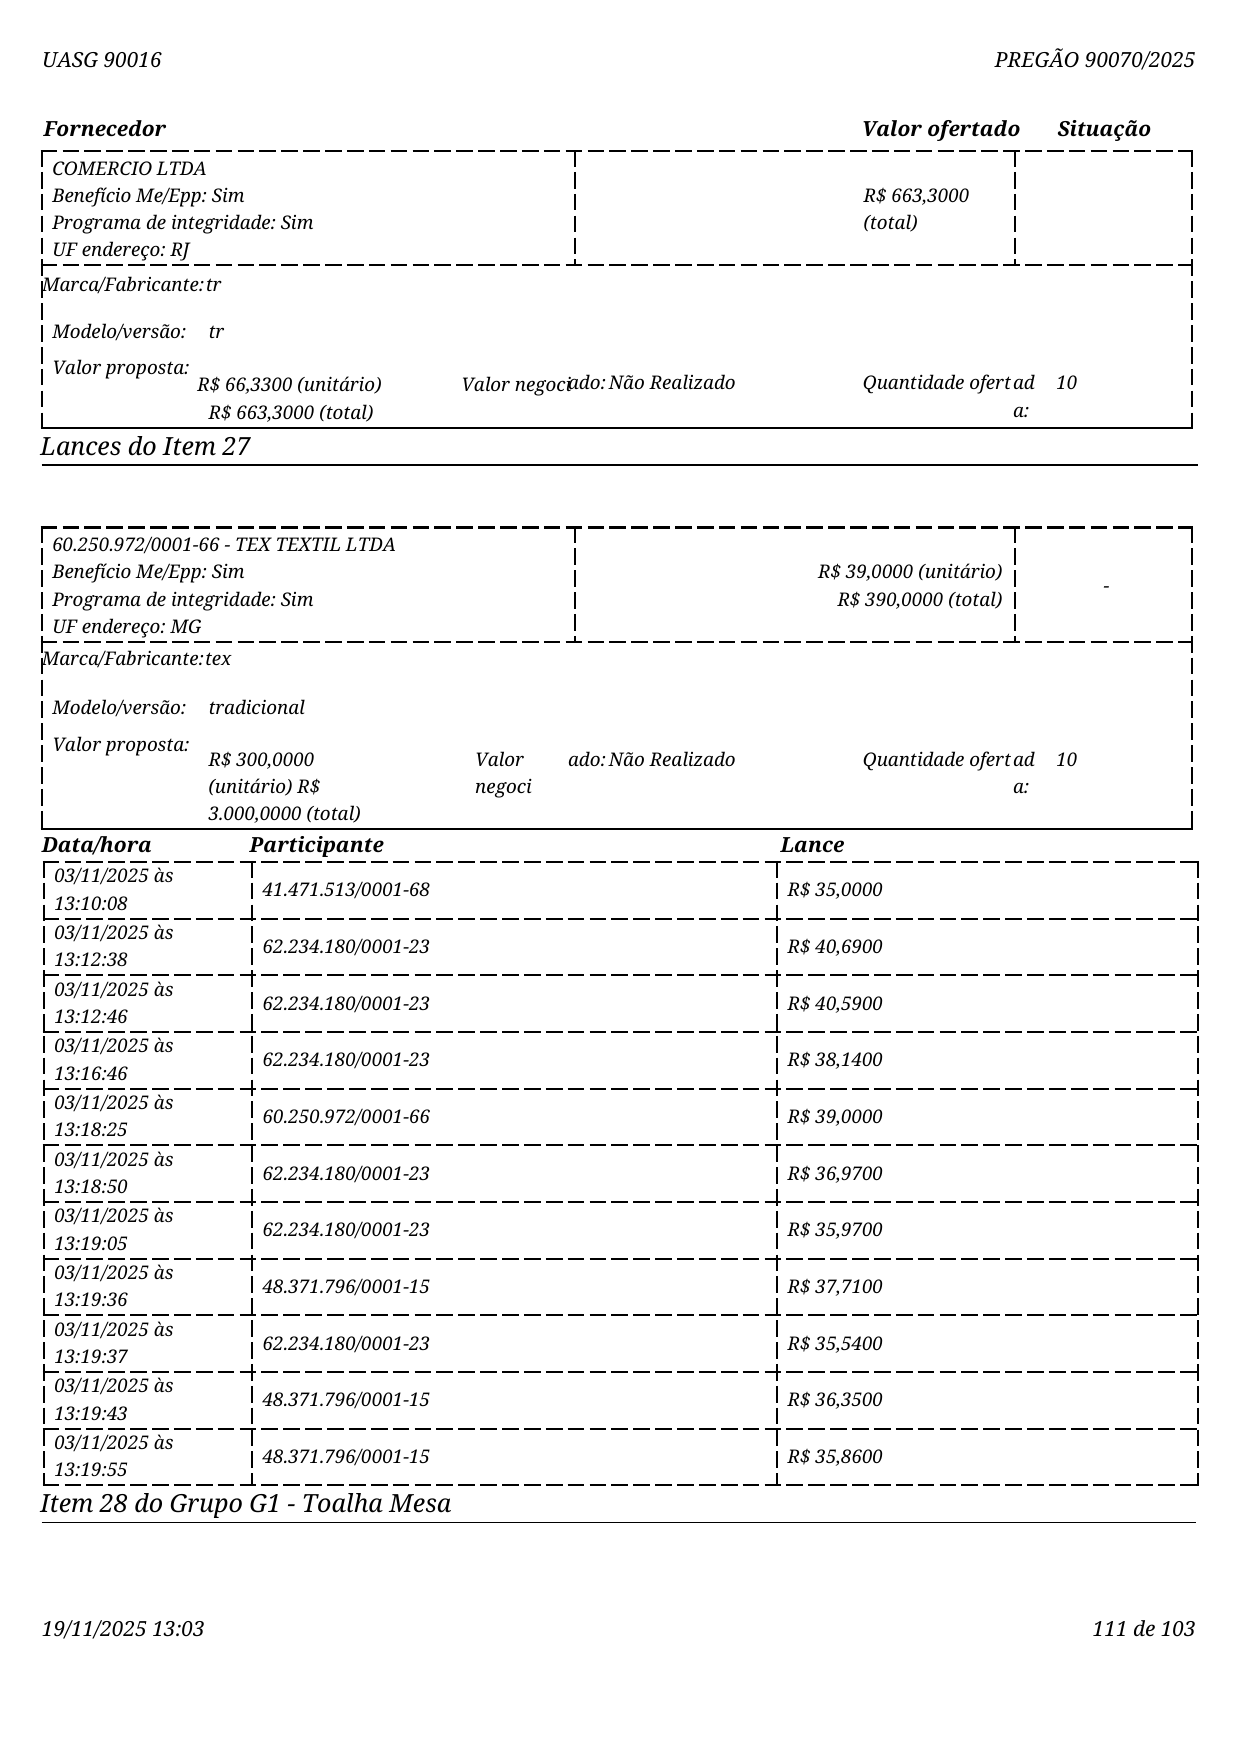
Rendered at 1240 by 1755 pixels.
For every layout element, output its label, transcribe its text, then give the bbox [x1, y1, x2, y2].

table_cell 03/11/2025 às 13:16:46 [44, 1031, 252, 1087]
table_cell [575, 150, 837, 264]
table_cell COMERCIO LTDA Benefício Me/Epp: Sim Programa de integridade: Sim UF endereço: RJ [42, 150, 575, 264]
table_header 41.471.513/0001-68 [252, 861, 777, 917]
table_cell [1015, 315, 1098, 365]
table_cell 62.234.180/0001-23 [252, 1031, 777, 1087]
table_cell 62.234.180/0001-23 [252, 918, 777, 974]
table_cell 62.234.180/0001-23 [252, 1201, 777, 1257]
text Data/hora Participante Lance [42, 830, 1198, 858]
table_cell R$ 35,9700 [777, 1201, 1198, 1257]
table_cell R$ 39,0000 [777, 1088, 1198, 1144]
table_header 03/11/2025 às 13:10:08 [44, 861, 252, 917]
table_cell 62.234.180/0001-23 [252, 1314, 777, 1371]
table_cell 10 [1046, 365, 1098, 427]
table_cell 03/11/2025 às 13:19:05 [44, 1201, 252, 1257]
table_cell Marca/Fabricante: tex [42, 641, 475, 692]
table_cell ado: Não Realizado [575, 741, 785, 828]
table_cell [475, 641, 575, 692]
table_cell R$ 66,3300 (unitário) Valor negoci R$ 663,3000 (total) [197, 365, 575, 427]
table_cell 48.371.796/0001-15 [252, 1258, 777, 1314]
table_cell 48.371.796/0001-15 [252, 1428, 777, 1484]
table_header R$ 35,0000 [777, 861, 1198, 917]
table_cell [1099, 741, 1192, 828]
table_cell - [1099, 150, 1192, 264]
text Lances do Item 27 [40, 429, 1198, 463]
table_cell 03/11/2025 às 13:18:50 [44, 1144, 252, 1201]
table_header [1015, 526, 1098, 641]
table_cell Modelo/versão: Valor proposta: [42, 315, 197, 427]
table_cell R$ 40,6900 [777, 918, 1198, 974]
table_cell [837, 264, 1014, 315]
table_cell [1099, 692, 1192, 741]
table_cell 48.371.796/0001-15 [252, 1371, 777, 1427]
table_cell R$ 35,8600 [777, 1428, 1198, 1484]
table_cell [575, 692, 785, 741]
table_cell [575, 264, 837, 315]
table_cell 62.234.180/0001-23 [252, 1144, 777, 1201]
table_header [475, 526, 575, 641]
table_cell [575, 315, 837, 365]
table_cell R$ 300,0000 (unitário) R$ 3.000,0000 (total) [197, 741, 475, 828]
table_cell 03/11/2025 às 13:19:37 [44, 1314, 252, 1371]
table_cell 03/11/2025 às 13:12:46 [44, 974, 252, 1031]
table_cell Quantidade ofert [837, 365, 1014, 427]
table_cell Quantidade ofert [785, 741, 1014, 828]
table_cell tr [197, 315, 575, 365]
table_cell ado: Não Realizado [575, 365, 837, 427]
table_cell [1099, 641, 1192, 692]
table_cell 03/11/2025 às 13:12:38 [44, 918, 252, 974]
table_cell R$ 37,7100 [777, 1258, 1198, 1314]
table_cell [785, 692, 1014, 741]
table_header - [1099, 526, 1192, 641]
table_cell Valor negoci [475, 741, 575, 828]
table_cell Modelo/versão: Valor proposta: [42, 692, 197, 828]
table_cell [1015, 641, 1098, 692]
table_cell [1099, 264, 1192, 315]
table_cell R$ 663,3000 (total) [837, 150, 1014, 264]
text Item 28 do Grupo G1 - Toalha Mesa [40, 1486, 1198, 1520]
table_cell 03/11/2025 às 13:19:43 [44, 1371, 252, 1427]
table_cell 62.234.180/0001-23 [252, 974, 777, 1031]
table_cell ada: [1015, 365, 1046, 427]
table_cell [1015, 264, 1098, 315]
table_cell 03/11/2025 às 13:18:25 [44, 1088, 252, 1144]
table_cell 10 [1046, 741, 1098, 828]
table_cell R$ 40,5900 [777, 974, 1198, 1031]
table_cell [1099, 315, 1192, 365]
table_header [575, 526, 785, 641]
table_cell 03/11/2025 às 13:19:36 [44, 1258, 252, 1314]
table_header R$ 39,0000 (unitário) R$ 390,0000 (total) [785, 526, 1014, 641]
table_cell Marca/Fabricante: tr [42, 264, 575, 315]
table_cell [1099, 365, 1192, 427]
table_header 60.250.972/0001-66 - TEX TEXTIL LTDA Benefício Me/Epp: Sim Programa de integridade: Sim UF endereço: MG [42, 526, 475, 641]
table_cell tradicional [197, 692, 475, 741]
table_cell R$ 35,5400 [777, 1314, 1198, 1371]
table_cell R$ 38,1400 [777, 1031, 1198, 1087]
table_cell [575, 641, 785, 692]
table_cell [837, 315, 1014, 365]
table_cell [1015, 150, 1098, 264]
table_cell 03/11/2025 às 13:19:55 [44, 1428, 252, 1484]
table_cell R$ 36,3500 [777, 1371, 1198, 1427]
table_cell 60.250.972/0001-66 [252, 1088, 777, 1144]
table_cell R$ 36,9700 [777, 1144, 1198, 1201]
table_cell [785, 641, 1014, 692]
table_cell [1015, 692, 1098, 741]
table_cell [475, 692, 575, 741]
table_cell ada: [1015, 741, 1046, 828]
